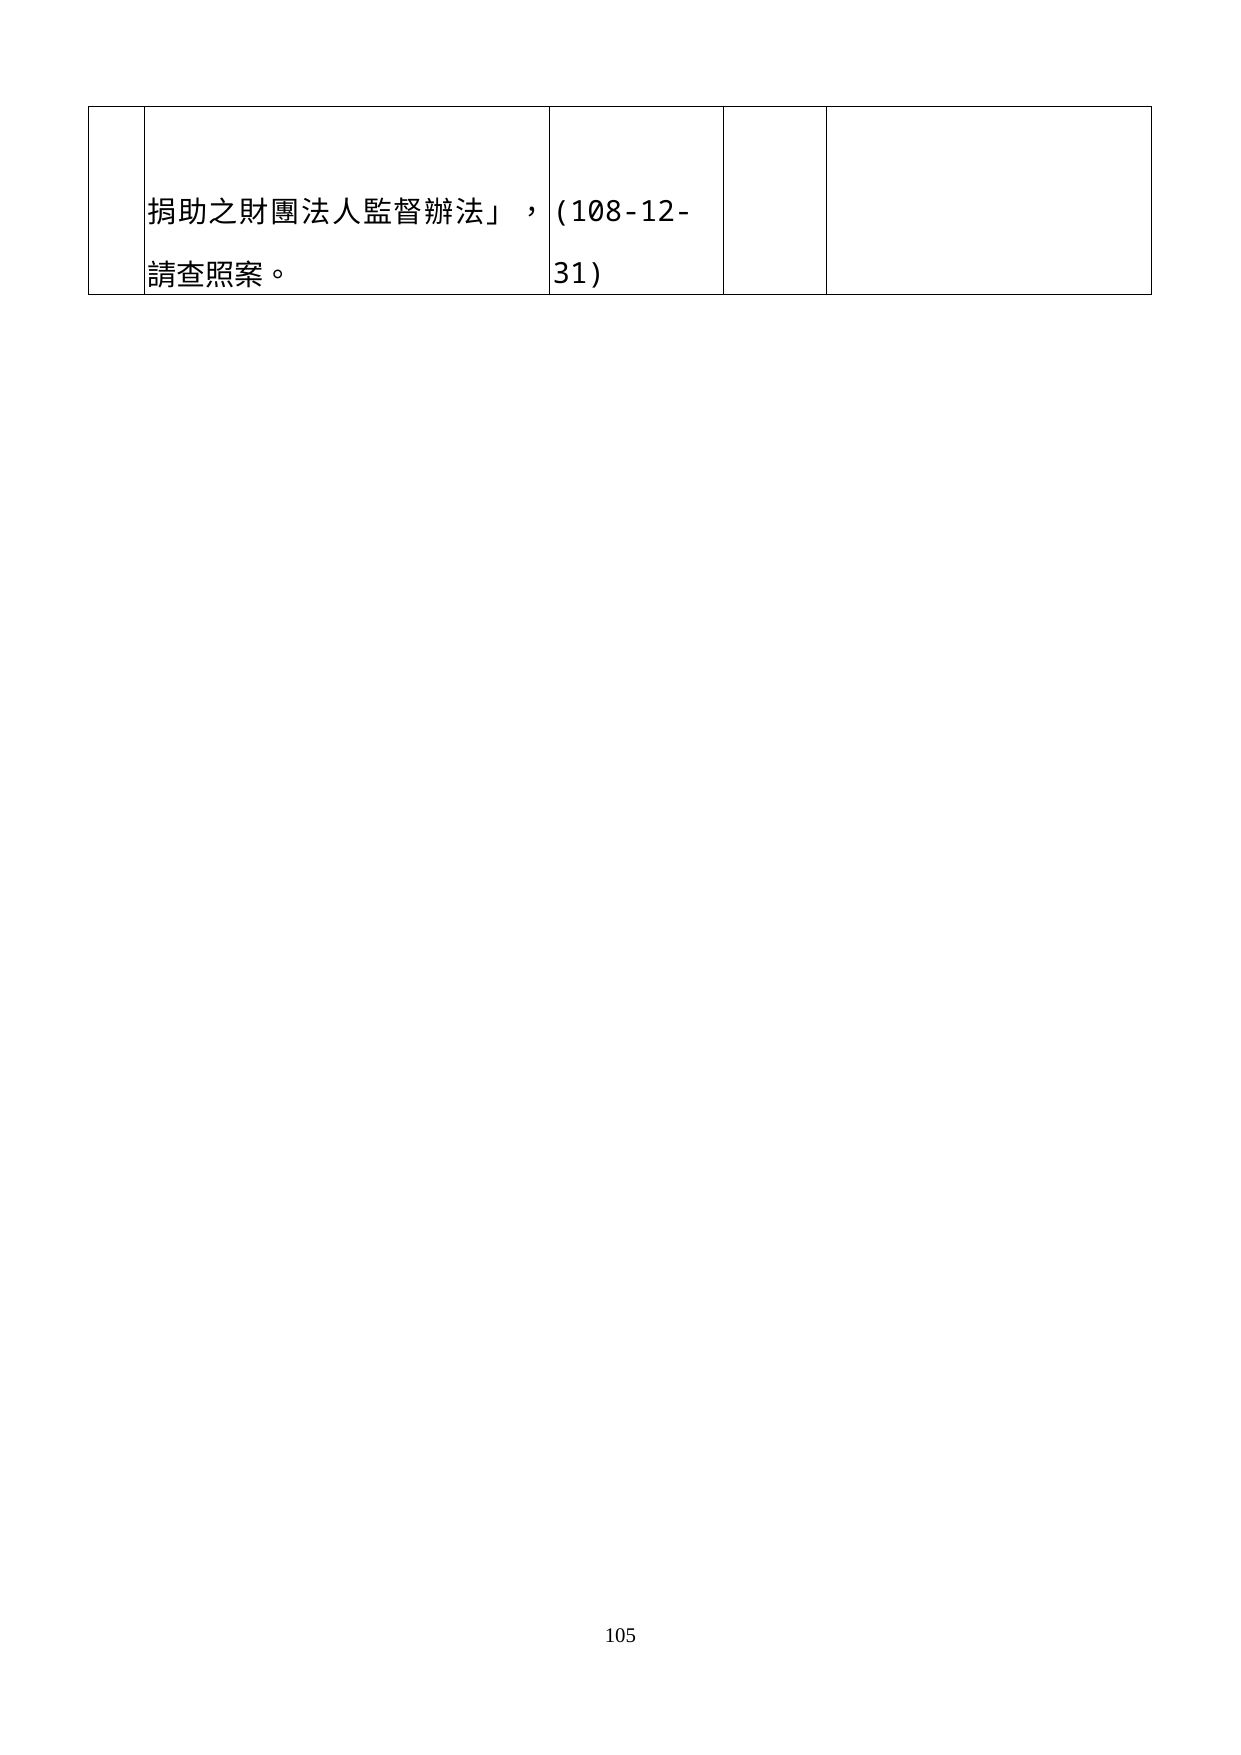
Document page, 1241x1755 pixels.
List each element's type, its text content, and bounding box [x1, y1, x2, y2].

table_cell 捐助之財團法人監督辦法」，請查照案。 [145, 107, 549, 293]
table_cell [724, 107, 826, 293]
table_cell (108-12-31) [550, 107, 723, 293]
table_cell [89, 107, 144, 293]
table_cell [827, 107, 1151, 293]
